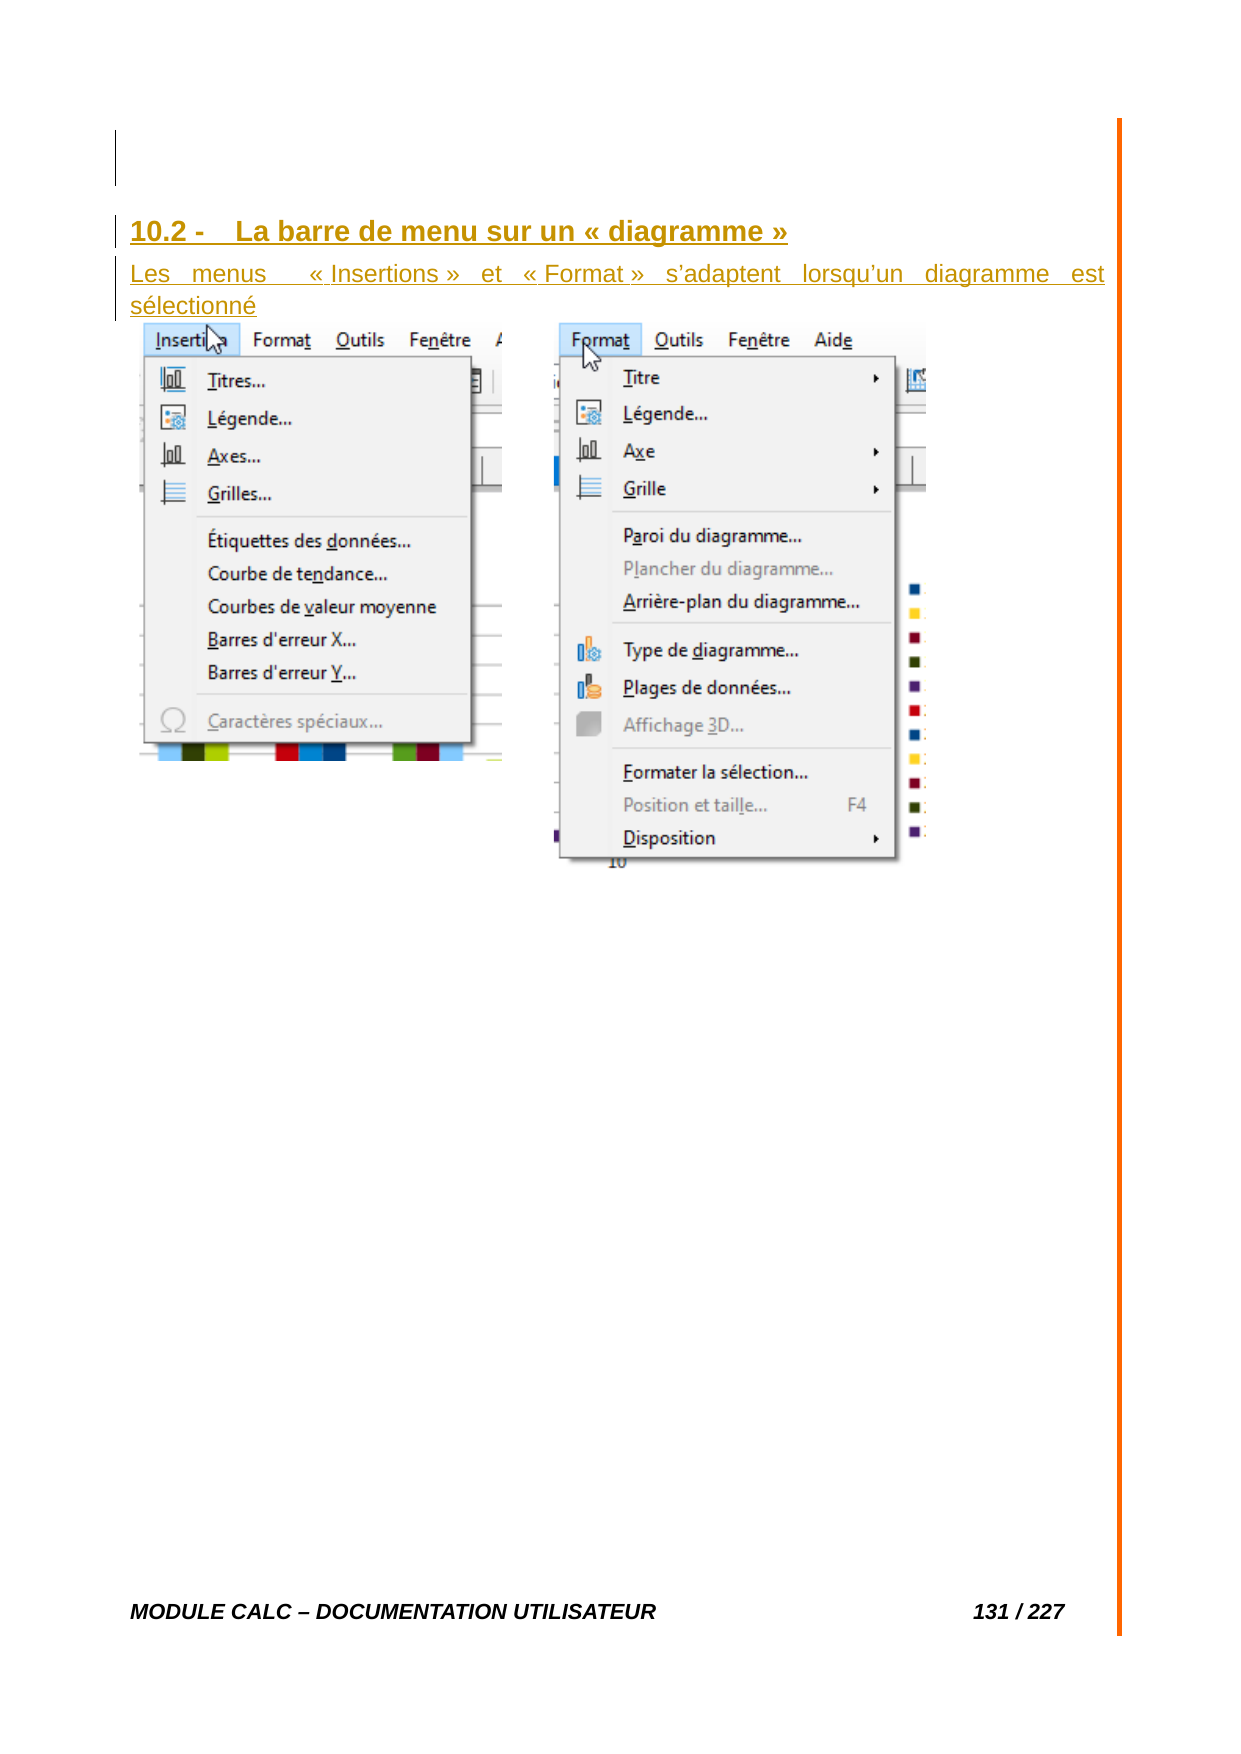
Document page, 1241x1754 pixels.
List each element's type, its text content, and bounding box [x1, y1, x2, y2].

text sélectionné [130, 285, 1105, 908]
picture [553, 321, 926, 876]
text Les menus « Insertions » et « Format » s’adaptent lorsqu’un diagramme est [130, 256, 1105, 284]
picture [139, 321, 502, 761]
subtitle La barre de menu sur un « diagramme » [130, 215, 1105, 248]
